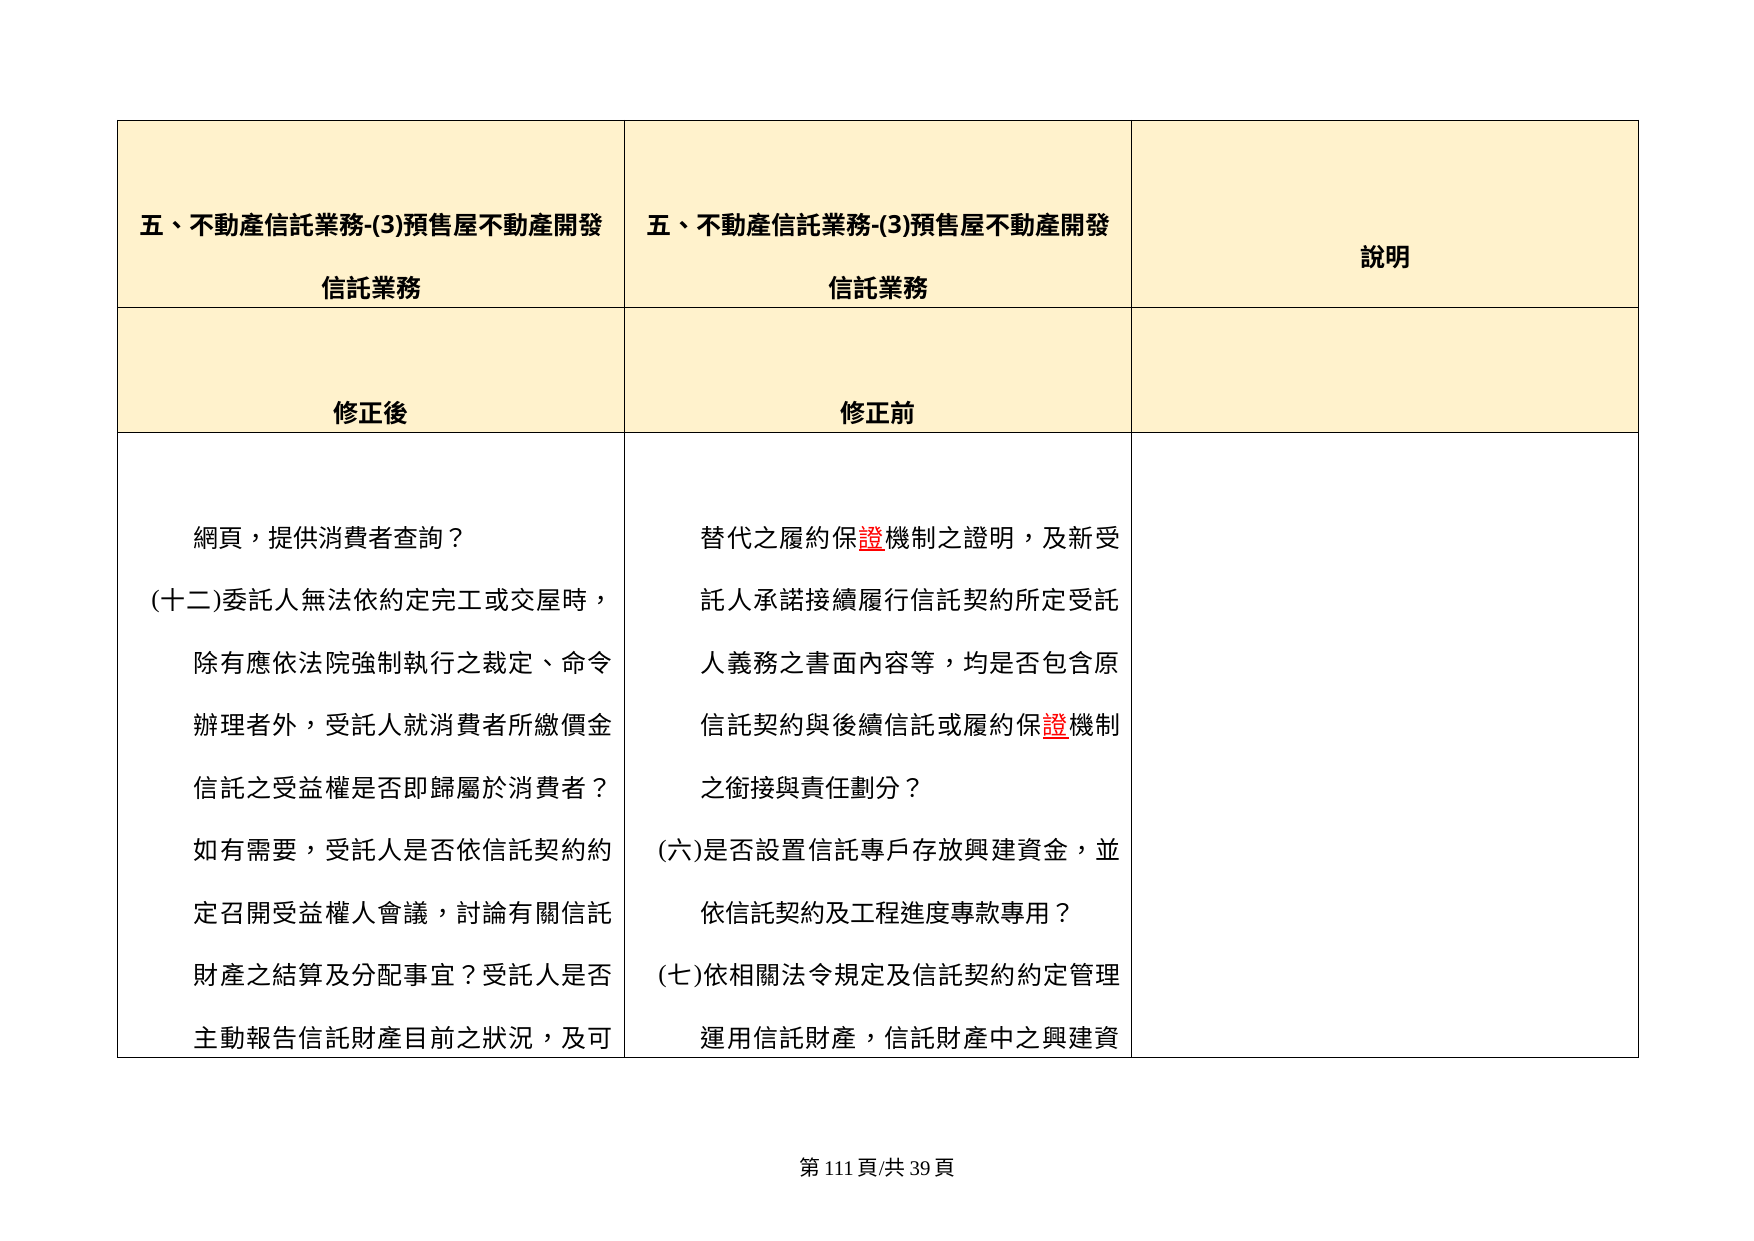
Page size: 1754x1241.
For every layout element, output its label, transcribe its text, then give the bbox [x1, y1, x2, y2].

table_cell 修正後 [118, 308, 624, 432]
table_cell [1132, 308, 1638, 432]
table_cell 修正前 [625, 308, 1131, 432]
table_header 說明 [1132, 121, 1638, 307]
table_header 五、不動產信託業務-(3)預售屋不動產開發信託業務 [118, 121, 624, 307]
table_header 五、不動產信託業務-(3)預售屋不動產開發信託業務 [625, 121, 1131, 307]
table_cell [1132, 433, 1638, 1057]
table_cell 替代之履約保證機制之證明，及新受託人承諾接續履行信託契約所定受託人義務之書面內容等，均是否包含原信託契約與後續信託或履約保證機制之銜接與責任劃分？ (六)是否設置信託專戶存放興建資金，並依信託契約及工程進度專款專用？ (七)依相關法令規定及信託契約約定管理運用信託財產，信託財產中之興建資 [625, 433, 1131, 1057]
table_cell 網頁，提供消費者查詢？ (十二)委託人無法依約定完工或交屋時，除有應依法院強制執行之裁定、命令辦理者外，受託人就消費者所繳價金信託之受益權是否即歸屬於消費者？如有需要，受託人是否依信託契約約定召開受益權人會議，討論有關信託財產之結算及分配事宜？受託人是否主動報告信託財產目前之狀況，及可 [118, 433, 624, 1057]
